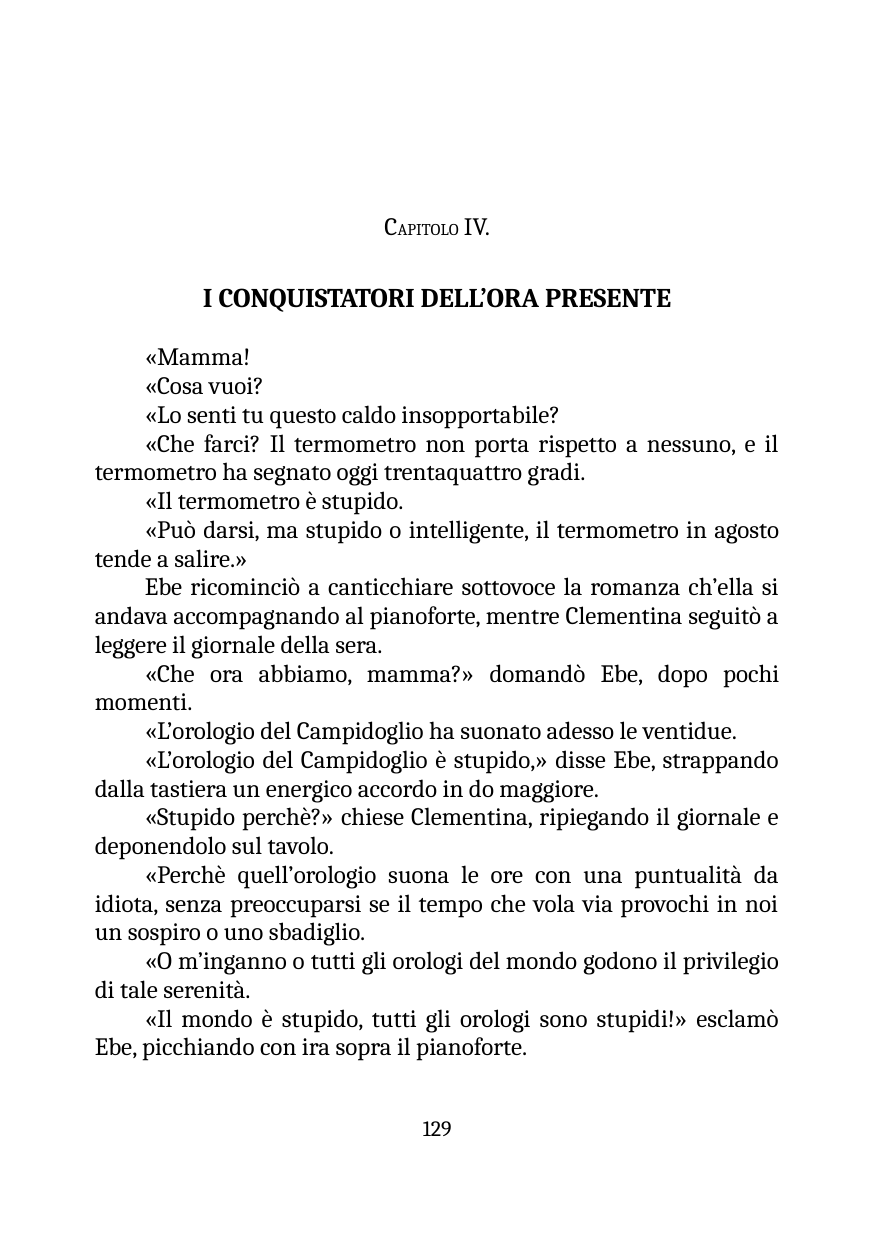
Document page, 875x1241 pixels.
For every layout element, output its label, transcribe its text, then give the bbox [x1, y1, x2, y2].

text «Può darsi, ma stupido o intelligente, il termometro in agosto tende a salire.» [94, 516, 779, 573]
text «Perchè quell’orologio suona le ore con una puntualità da idiota, senza preoccuparsi se il tempo che vola via provochi in noi un sospiro o uno sbadiglio. [94, 861, 779, 947]
text «Stupido perchè?» chiese Clementina, ripiegando il giornale e deponendolo sul tavolo. [94, 803, 779, 861]
text «Lo senti tu questo caldo insopportabile? [94, 401, 779, 429]
text Ebe ricominciò a canticchiare sottovoce la romanza ch’ella si andava accompagnando al pianoforte, mentre Clementina seguitò a leggere il giornale della sera. [94, 573, 779, 659]
text «Cosa vuoi? [94, 372, 779, 401]
text «Che ora abbiamo, mamma?» domandò Ebe, dopo pochi momenti. [94, 659, 779, 717]
subtitle Capitolo IV. [94, 213, 779, 241]
text «L’orologio del Campidoglio ha suonato adesso le ventidue. [94, 717, 779, 746]
subtitle I CONQUISTATORI DELL’ORA PRESENTE [94, 283, 779, 314]
text «Il termometro è stupido. [94, 487, 779, 516]
text «Il mondo è stupido, tutti gli orologi sono stupidi!» esclamò Ebe, picchiando con ira sopra il pianoforte. [94, 1004, 779, 1062]
text «Mamma! [94, 343, 779, 372]
text «L’orologio del Campidoglio è stupido,» disse Ebe, strappando dalla tastiera un energico accordo in do maggiore. [94, 746, 779, 803]
text «O m’inganno o tutti gli orologi del mondo godono il privilegio di tale serenità. [94, 947, 779, 1004]
text «Che farci? Il termometro non porta rispetto a nessuno, e il termometro ha segnato oggi trentaquattro gradi. [94, 429, 779, 487]
